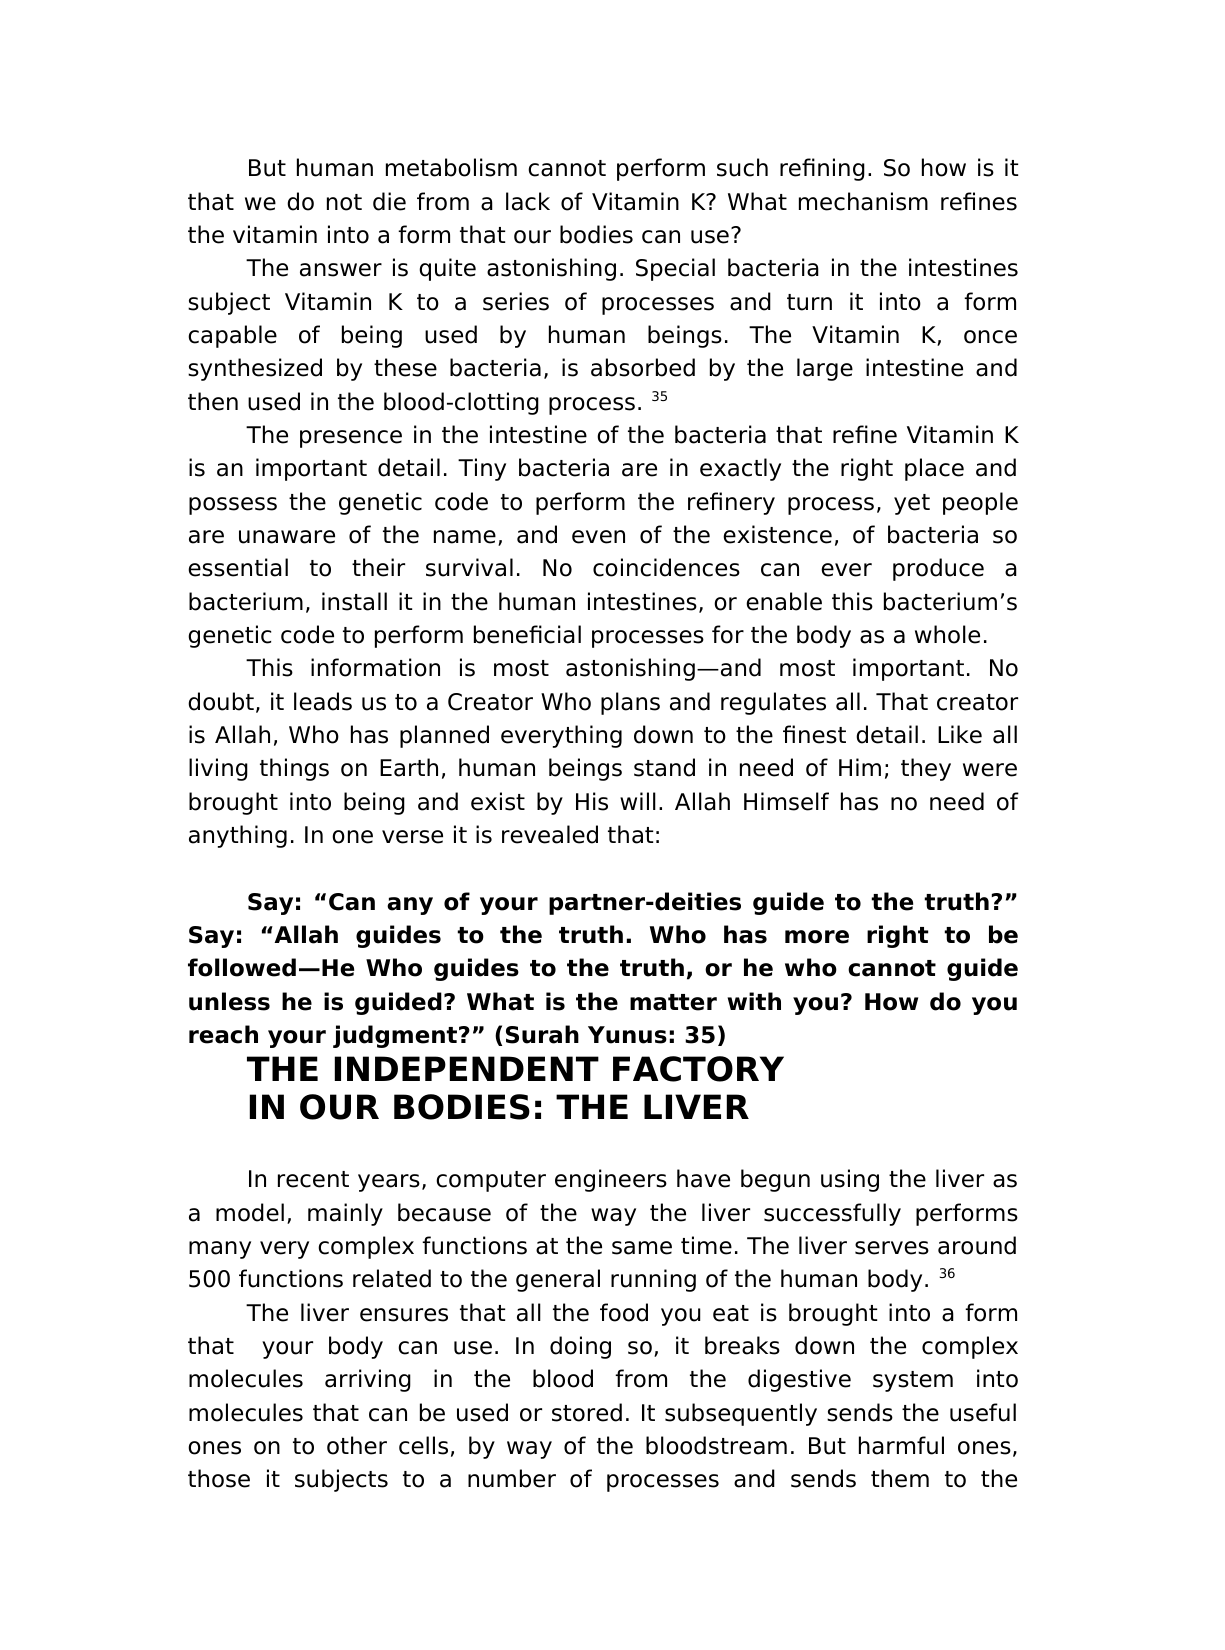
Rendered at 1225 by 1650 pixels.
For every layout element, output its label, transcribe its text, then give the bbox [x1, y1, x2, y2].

text IN OUR BODIES: THE LIVER [187, 1089, 1020, 1128]
text In recent years, computer engineers have begun using the liver as a model, mainly because of the way the liver successfully performs many very complex functions at the same time. The liver serves around 500 functions related to the general running of the human body. 36 [187, 1161, 1020, 1294]
text The answer is quite astonishing. Special bacteria in the intestines subject Vitamin K to a series of processes and turn it into a form capable of being used by human beings. The Vitamin K, once synthesized by these bacteria, is absorbed by the large intestine and then used in the blood-clotting process. 35 [187, 250, 1020, 417]
text The liver ensures that all the food you eat is brought into a form that your body can use. In doing so, it breaks down the complex molecules arriving in the blood from the digestive system into molecules that can be used or stored. It subsequently sends the useful ones on to other cells, by way of the bloodstream. But harmful ones, those it subjects to a number of processes and sends them to the [187, 1294, 1020, 1494]
text The presence in the intestine of the bacteria that refine Vitamin K is an important detail. Tiny bacteria are in exactly the right place and possess the genetic code to perform the refinery process, yet people are unaware of the name, and even of the existence, of bacteria so essential to their survival. No coincidences can ever produce a bacterium, install it in the human intestines, or enable this bacterium’s genetic code to perform beneficial processes for the body as a whole. [187, 417, 1020, 650]
text Say: “Can any of your partner-deities guide to the truth?” Say: “Allah guides to the truth. Who has more right to be followed—He Who guides to the truth, or he who cannot guide unless he is guided? What is the matter with you? How do you reach your judgment?” (Surah Yunus: 35) [187, 883, 1020, 1050]
text This information is most astonishing—and most important. No doubt, it leads us to a Creator Who plans and regulates all. That creator is Allah, Who has planned everything down to the finest detail. Like all living things on Earth, human beings stand in need of Him; they were brought into being and exist by His will. Allah Himself has no need of anything. In one verse it is revealed that: [187, 650, 1020, 850]
text THE INDEPENDENT FACTORY [187, 1050, 1020, 1089]
text But human metabolism cannot perform such refining. So how is it that we do not die from a lack of Vitamin K? What mechanism refines the vitamin into a form that our bodies can use? [187, 150, 1020, 250]
